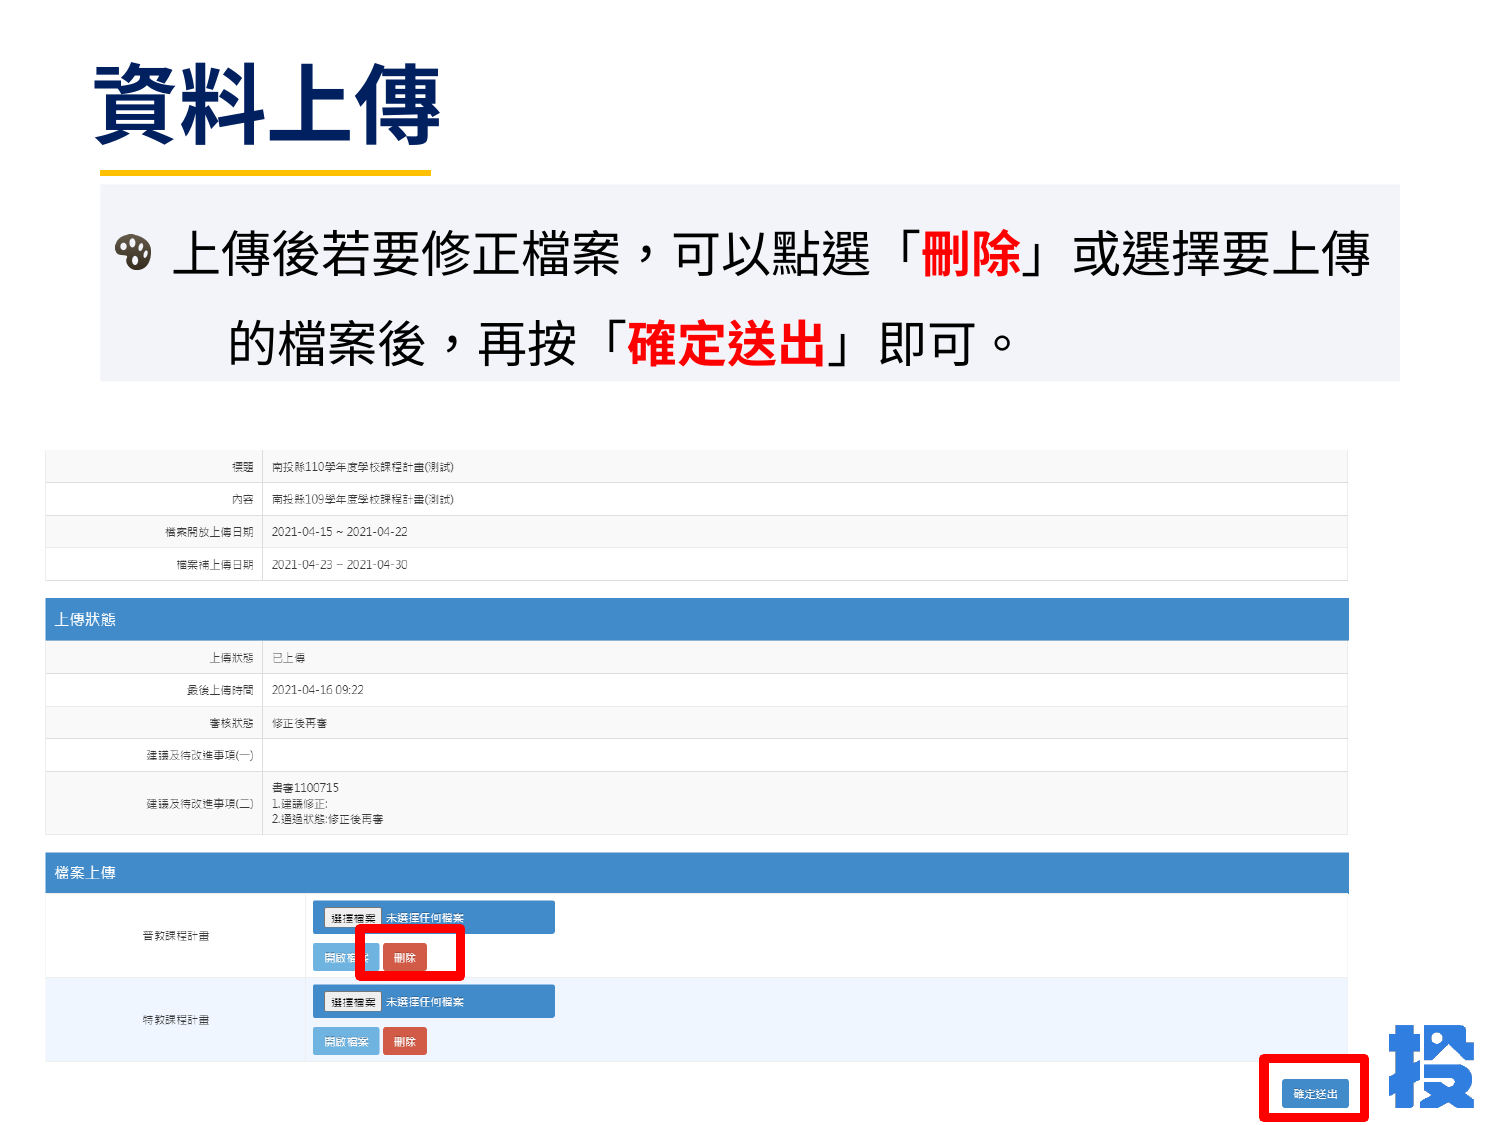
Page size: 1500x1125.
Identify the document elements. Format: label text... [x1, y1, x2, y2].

picture [41, 450, 1500, 1125]
picture [1269, 1063, 1360, 1113]
text_box 資料上傳 [76, 42, 461, 164]
text_box 上傳後若要修正檔案，可以點選「刪除」或選擇要上傳的檔案後，再按「確定送出」即可。 [100, 184, 1400, 382]
